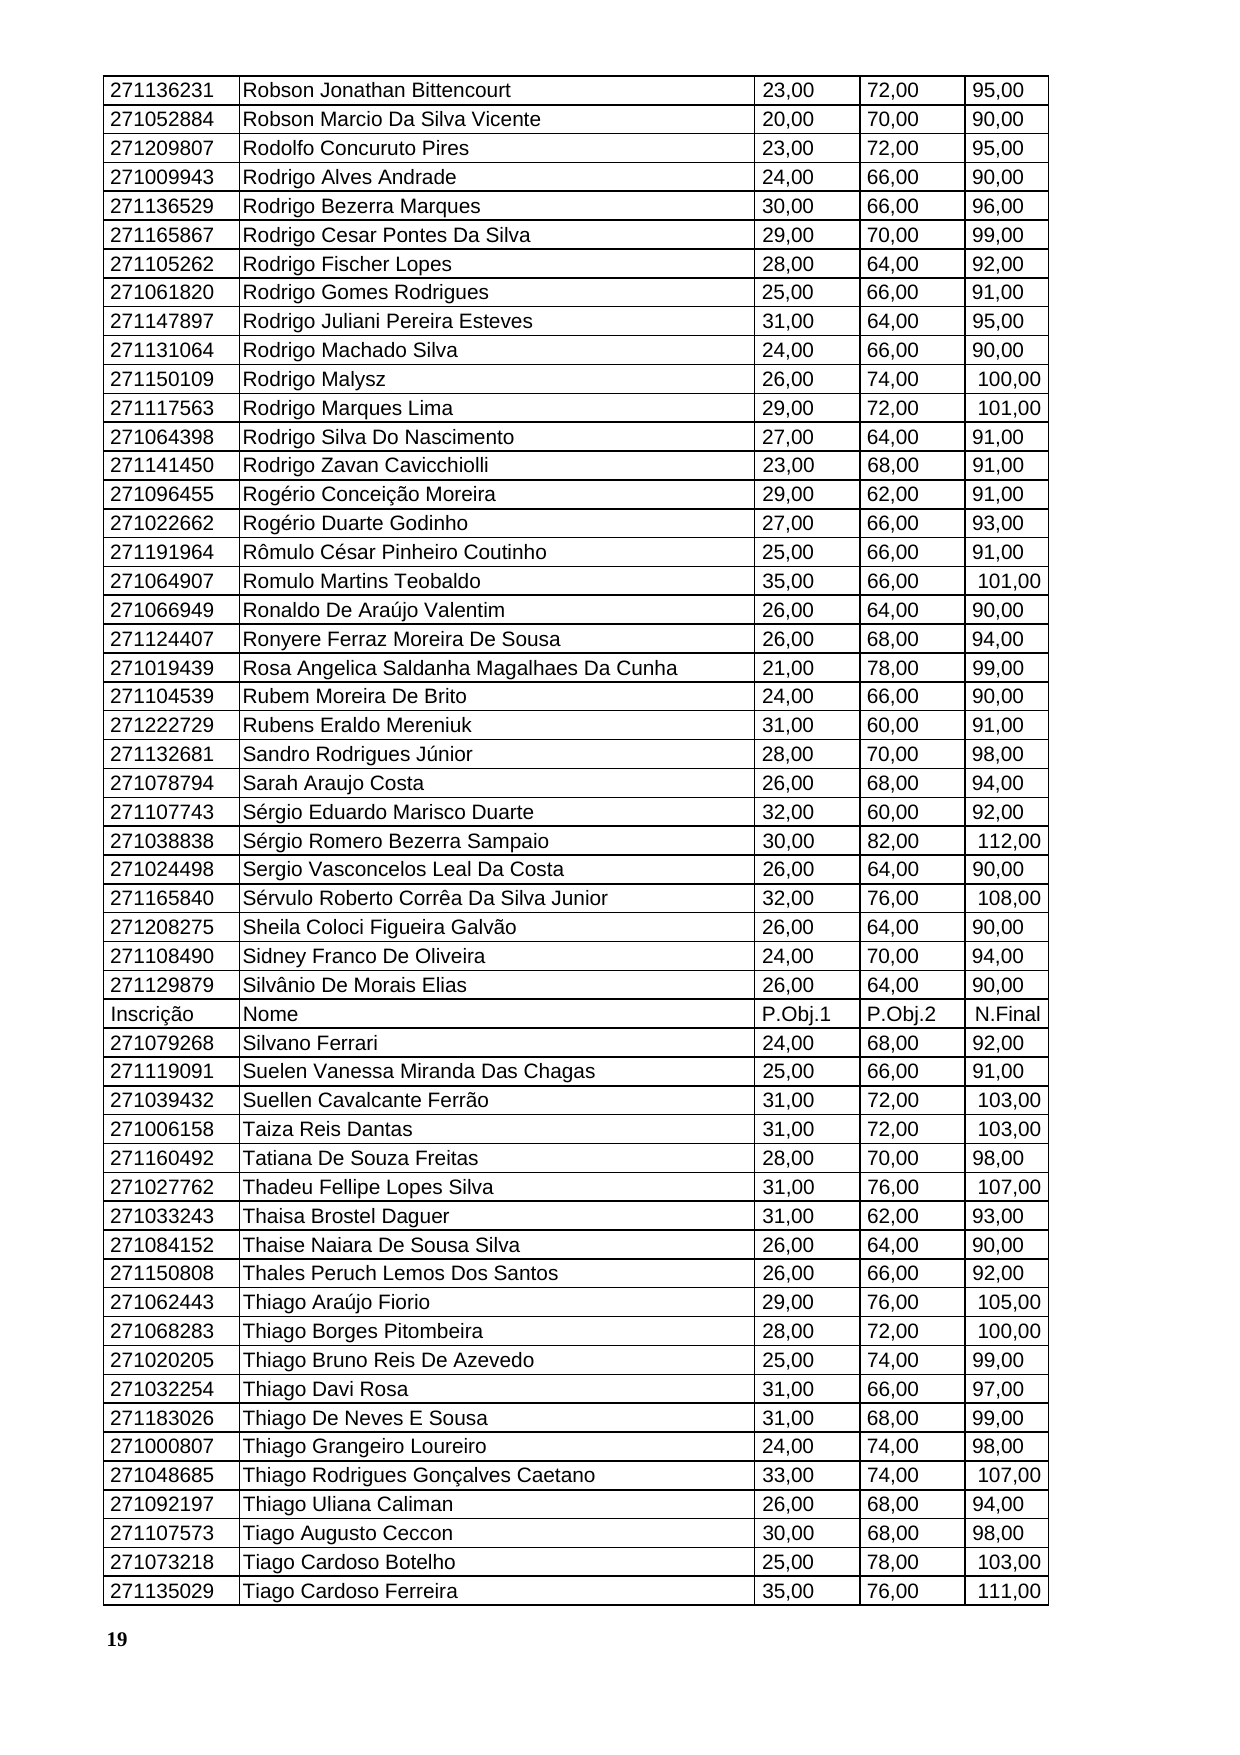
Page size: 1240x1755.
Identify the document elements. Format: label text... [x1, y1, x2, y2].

table_cell 26,00 [755, 913, 859, 941]
table_cell 92,00 [966, 798, 1048, 825]
table_cell Rodrigo Juliani Pereira Esteves [240, 307, 754, 335]
table_cell 24,00 [755, 1433, 859, 1460]
table_cell 111,00 [966, 1577, 1048, 1604]
table_cell Rodrigo Alves Andrade [240, 163, 754, 190]
table_cell Sérgio Eduardo Marisco Duarte [240, 798, 754, 825]
table_cell 94,00 [966, 942, 1048, 969]
table_cell Tatiana De Souza Freitas [240, 1144, 754, 1171]
table_cell 271006158 [104, 1115, 239, 1143]
table_cell 76,00 [861, 1173, 964, 1200]
table_cell 28,00 [755, 1317, 859, 1344]
table_cell 68,00 [861, 1029, 964, 1056]
table_cell 64,00 [861, 307, 964, 335]
table_cell Sheila Coloci Figueira Galvão [240, 913, 754, 941]
table_cell Thiago Bruno Reis De Azevedo [240, 1346, 754, 1373]
table_cell 271132681 [104, 740, 239, 767]
table_cell 271009943 [104, 163, 239, 190]
table_cell 26,00 [755, 625, 859, 652]
table_cell 64,00 [861, 596, 964, 623]
table_cell N.Final [966, 1000, 1048, 1027]
table_cell 28,00 [755, 1144, 859, 1171]
table_cell 62,00 [861, 481, 964, 508]
table_cell 25,00 [755, 538, 859, 566]
table_cell 100,00 [966, 1317, 1048, 1344]
table_cell Sérvulo Roberto Corrêa Da Silva Junior [240, 885, 754, 912]
table_cell 271209807 [104, 134, 239, 162]
table_cell 98,00 [966, 1433, 1048, 1460]
table_cell 98,00 [966, 1519, 1048, 1547]
table_cell Ronyere Ferraz Moreira De Sousa [240, 625, 754, 652]
table_cell 93,00 [966, 1202, 1048, 1229]
table_cell 31,00 [755, 1115, 859, 1143]
table_cell 271078794 [104, 769, 239, 796]
table_cell 271027762 [104, 1173, 239, 1200]
table_cell 271119091 [104, 1058, 239, 1085]
table_cell 271024498 [104, 856, 239, 883]
table_cell 271020205 [104, 1346, 239, 1373]
table_cell Thaisa Brostel Daguer [240, 1202, 754, 1229]
table_cell 64,00 [861, 423, 964, 450]
table_cell 103,00 [966, 1115, 1048, 1143]
table_cell 72,00 [861, 77, 964, 104]
table_cell 68,00 [861, 1519, 964, 1547]
table_cell Rodrigo Machado Silva [240, 336, 754, 363]
table_cell 31,00 [755, 1404, 859, 1431]
table_cell 91,00 [966, 423, 1048, 450]
table_cell 271108490 [104, 942, 239, 969]
table_cell 271062443 [104, 1288, 239, 1316]
table_cell 99,00 [966, 654, 1048, 681]
table_cell 78,00 [861, 1548, 964, 1575]
table_cell 66,00 [861, 163, 964, 190]
table_cell 271222729 [104, 711, 239, 739]
table_cell 271033243 [104, 1202, 239, 1229]
table_cell 35,00 [755, 567, 859, 594]
table_cell Rodrigo Gomes Rodrigues [240, 279, 754, 306]
table_cell Tiago Augusto Ceccon [240, 1519, 754, 1547]
table_cell 72,00 [861, 1317, 964, 1344]
table_cell Rubens Eraldo Mereniuk [240, 711, 754, 739]
table_cell 271141450 [104, 452, 239, 479]
table_cell 271150808 [104, 1260, 239, 1287]
table_cell Thiago Araújo Fiorio [240, 1288, 754, 1316]
table_cell Nome [240, 1000, 754, 1027]
table_cell Rodrigo Zavan Cavicchiolli [240, 452, 754, 479]
table_cell 68,00 [861, 1404, 964, 1431]
table_cell 271096455 [104, 481, 239, 508]
table_cell Thiago Grangeiro Loureiro [240, 1433, 754, 1460]
table_cell 95,00 [966, 307, 1048, 335]
table_cell Sérgio Romero Bezerra Sampaio [240, 827, 754, 854]
table_cell 27,00 [755, 510, 859, 537]
table_cell Robson Jonathan Bittencourt [240, 77, 754, 104]
table_cell 27,00 [755, 423, 859, 450]
table_cell Sergio Vasconcelos Leal Da Costa [240, 856, 754, 883]
table_cell Rodrigo Malysz [240, 365, 754, 392]
table_cell 112,00 [966, 827, 1048, 854]
table_cell 31,00 [755, 711, 859, 739]
table_cell Suelen Vanessa Miranda Das Chagas [240, 1058, 754, 1085]
table_cell 271061820 [104, 279, 239, 306]
table_cell 30,00 [755, 827, 859, 854]
table_cell 60,00 [861, 798, 964, 825]
table_cell 33,00 [755, 1462, 859, 1489]
table_cell Rodrigo Bezerra Marques [240, 192, 754, 219]
table_cell Rodrigo Cesar Pontes Da Silva [240, 221, 754, 248]
table_cell Thiago De Neves E Sousa [240, 1404, 754, 1431]
table_cell 96,00 [966, 192, 1048, 219]
table_cell 26,00 [755, 1231, 859, 1258]
table_cell 271052884 [104, 106, 239, 133]
table_cell Sarah Araujo Costa [240, 769, 754, 796]
table_cell Inscrição [104, 1000, 239, 1027]
table_cell 70,00 [861, 1144, 964, 1171]
table_cell Rodrigo Fischer Lopes [240, 250, 754, 277]
table_cell 68,00 [861, 625, 964, 652]
table_cell 100,00 [966, 365, 1048, 392]
table_cell 271038838 [104, 827, 239, 854]
table_cell 66,00 [861, 336, 964, 363]
table_cell 107,00 [966, 1173, 1048, 1200]
table_cell 99,00 [966, 1404, 1048, 1431]
table_cell 90,00 [966, 1231, 1048, 1258]
table_cell 25,00 [755, 1346, 859, 1373]
table_cell 271000807 [104, 1433, 239, 1460]
table_cell 98,00 [966, 1144, 1048, 1171]
table_cell 26,00 [755, 971, 859, 998]
table_cell 74,00 [861, 1462, 964, 1489]
table_cell Ronaldo De Araújo Valentim [240, 596, 754, 623]
table_cell 271092197 [104, 1491, 239, 1518]
table_cell 23,00 [755, 77, 859, 104]
table_cell 271136529 [104, 192, 239, 219]
table_cell 23,00 [755, 134, 859, 162]
table_cell Rodrigo Marques Lima [240, 394, 754, 421]
table_cell 90,00 [966, 913, 1048, 941]
table_cell 94,00 [966, 769, 1048, 796]
table_cell 72,00 [861, 134, 964, 162]
table_cell 271064907 [104, 567, 239, 594]
table_cell 271022662 [104, 510, 239, 537]
table_cell 68,00 [861, 452, 964, 479]
table_cell Rodrigo Silva Do Nascimento [240, 423, 754, 450]
table_cell 66,00 [861, 538, 964, 566]
table_cell 271136231 [104, 77, 239, 104]
table_cell 271104539 [104, 683, 239, 710]
table_cell 66,00 [861, 1375, 964, 1402]
table_cell 70,00 [861, 221, 964, 248]
table_cell Romulo Martins Teobaldo [240, 567, 754, 594]
table_cell 31,00 [755, 1087, 859, 1114]
table_cell 271165840 [104, 885, 239, 912]
table_cell 82,00 [861, 827, 964, 854]
table_cell 271105262 [104, 250, 239, 277]
table_cell Robson Marcio Da Silva Vicente [240, 106, 754, 133]
table_cell 64,00 [861, 971, 964, 998]
table_cell Rogério Duarte Godinho [240, 510, 754, 537]
table_cell 26,00 [755, 1260, 859, 1287]
table_cell 70,00 [861, 106, 964, 133]
table_cell 62,00 [861, 1202, 964, 1229]
table_cell 66,00 [861, 192, 964, 219]
table_cell Suellen Cavalcante Ferrão [240, 1087, 754, 1114]
table_cell 26,00 [755, 365, 859, 392]
table_cell 21,00 [755, 654, 859, 681]
table_cell 108,00 [966, 885, 1048, 912]
table_cell 94,00 [966, 625, 1048, 652]
table_cell 26,00 [755, 596, 859, 623]
table_cell 271107573 [104, 1519, 239, 1547]
table_cell 271032254 [104, 1375, 239, 1402]
table_cell Rômulo César Pinheiro Coutinho [240, 538, 754, 566]
table_cell 72,00 [861, 394, 964, 421]
table_cell 271039432 [104, 1087, 239, 1114]
table_cell 103,00 [966, 1087, 1048, 1114]
table_cell 78,00 [861, 654, 964, 681]
table_cell 66,00 [861, 279, 964, 306]
table_cell 24,00 [755, 1029, 859, 1056]
table_cell Taiza Reis Dantas [240, 1115, 754, 1143]
table_cell 29,00 [755, 481, 859, 508]
table_cell 29,00 [755, 394, 859, 421]
table_cell 30,00 [755, 192, 859, 219]
table_cell 90,00 [966, 336, 1048, 363]
table_cell Tiago Cardoso Ferreira [240, 1577, 754, 1604]
table_cell 92,00 [966, 250, 1048, 277]
table_cell 107,00 [966, 1462, 1048, 1489]
table_cell 31,00 [755, 307, 859, 335]
table_cell 76,00 [861, 1288, 964, 1316]
table_cell 31,00 [755, 1173, 859, 1200]
table_cell Silvano Ferrari [240, 1029, 754, 1056]
table_cell 99,00 [966, 1346, 1048, 1373]
table_cell 271079268 [104, 1029, 239, 1056]
table_cell 91,00 [966, 279, 1048, 306]
table_cell 91,00 [966, 1058, 1048, 1085]
table_cell 72,00 [861, 1115, 964, 1143]
table_cell 24,00 [755, 163, 859, 190]
table_cell 70,00 [861, 942, 964, 969]
table_cell Rosa Angelica Saldanha Magalhaes Da Cunha [240, 654, 754, 681]
table_cell 23,00 [755, 452, 859, 479]
table_cell Thiago Davi Rosa [240, 1375, 754, 1402]
table_cell 271183026 [104, 1404, 239, 1431]
table_cell 92,00 [966, 1260, 1048, 1287]
table_cell 90,00 [966, 856, 1048, 883]
table_cell P.Obj.1 [755, 1000, 859, 1027]
table_cell Thadeu Fellipe Lopes Silva [240, 1173, 754, 1200]
table_cell 64,00 [861, 913, 964, 941]
table_cell Tiago Cardoso Botelho [240, 1548, 754, 1575]
table_cell 90,00 [966, 106, 1048, 133]
table_cell 90,00 [966, 596, 1048, 623]
table_cell Rogério Conceição Moreira [240, 481, 754, 508]
table_cell 95,00 [966, 77, 1048, 104]
table_cell 97,00 [966, 1375, 1048, 1402]
table_cell 271064398 [104, 423, 239, 450]
table_cell 66,00 [861, 1260, 964, 1287]
table_cell 64,00 [861, 856, 964, 883]
table_cell Thiago Uliana Caliman [240, 1491, 754, 1518]
table_cell 76,00 [861, 1577, 964, 1604]
table_cell 271066949 [104, 596, 239, 623]
table_cell 91,00 [966, 452, 1048, 479]
table_cell Sidney Franco De Oliveira [240, 942, 754, 969]
table_cell 28,00 [755, 250, 859, 277]
table_cell 95,00 [966, 134, 1048, 162]
table_cell 271068283 [104, 1317, 239, 1344]
table_cell 74,00 [861, 1346, 964, 1373]
table_cell 64,00 [861, 250, 964, 277]
table_cell 31,00 [755, 1375, 859, 1402]
table_cell 271131064 [104, 336, 239, 363]
table_cell 91,00 [966, 711, 1048, 739]
table_cell 94,00 [966, 1491, 1048, 1518]
table_cell 271048685 [104, 1462, 239, 1489]
table_cell 74,00 [861, 365, 964, 392]
table_cell 25,00 [755, 1548, 859, 1575]
table_cell 32,00 [755, 885, 859, 912]
table_cell 93,00 [966, 510, 1048, 537]
table_cell 271019439 [104, 654, 239, 681]
table_cell 25,00 [755, 1058, 859, 1085]
table_cell 29,00 [755, 1288, 859, 1316]
table_cell 271191964 [104, 538, 239, 566]
table_cell Thales Peruch Lemos Dos Santos [240, 1260, 754, 1287]
table_cell Thaise Naiara De Sousa Silva [240, 1231, 754, 1258]
table_cell 66,00 [861, 683, 964, 710]
table_cell 90,00 [966, 163, 1048, 190]
table_cell Thiago Rodrigues Gonçalves Caetano [240, 1462, 754, 1489]
table_cell 25,00 [755, 279, 859, 306]
table_cell 271150109 [104, 365, 239, 392]
table_cell 68,00 [861, 1491, 964, 1518]
table_cell Sandro Rodrigues Júnior [240, 740, 754, 767]
table_cell 271208275 [104, 913, 239, 941]
table_cell 90,00 [966, 971, 1048, 998]
table_cell 30,00 [755, 1519, 859, 1547]
table_cell 28,00 [755, 740, 859, 767]
table_cell 91,00 [966, 538, 1048, 566]
table_cell 24,00 [755, 683, 859, 710]
table_cell Silvânio De Morais Elias [240, 971, 754, 998]
table_cell 271073218 [104, 1548, 239, 1575]
table_cell 90,00 [966, 683, 1048, 710]
table_cell 26,00 [755, 856, 859, 883]
table_cell 91,00 [966, 481, 1048, 508]
table_cell 66,00 [861, 567, 964, 594]
table_cell P.Obj.2 [861, 1000, 964, 1027]
table_cell 64,00 [861, 1231, 964, 1258]
table_cell 271107743 [104, 798, 239, 825]
table_cell 24,00 [755, 336, 859, 363]
table_cell 26,00 [755, 769, 859, 796]
table_cell 271135029 [104, 1577, 239, 1604]
table_cell 20,00 [755, 106, 859, 133]
table_cell Rodolfo Concuruto Pires [240, 134, 754, 162]
table_cell 68,00 [861, 769, 964, 796]
table_cell 29,00 [755, 221, 859, 248]
table_cell 271165867 [104, 221, 239, 248]
table_cell 66,00 [861, 510, 964, 537]
table_cell Thiago Borges Pitombeira [240, 1317, 754, 1344]
table_cell 101,00 [966, 567, 1048, 594]
table_cell 271117563 [104, 394, 239, 421]
table_cell 35,00 [755, 1577, 859, 1604]
table_cell 60,00 [861, 711, 964, 739]
table_cell 92,00 [966, 1029, 1048, 1056]
table_cell 103,00 [966, 1548, 1048, 1575]
table_cell 24,00 [755, 942, 859, 969]
table_cell 98,00 [966, 740, 1048, 767]
table_cell 101,00 [966, 394, 1048, 421]
table_cell 99,00 [966, 221, 1048, 248]
table_cell 271160492 [104, 1144, 239, 1171]
table_cell 66,00 [861, 1058, 964, 1085]
table_cell 76,00 [861, 885, 964, 912]
table_cell 271084152 [104, 1231, 239, 1258]
table_cell 271147897 [104, 307, 239, 335]
table_cell Rubem Moreira De Brito [240, 683, 754, 710]
table_cell 271124407 [104, 625, 239, 652]
table_cell 271129879 [104, 971, 239, 998]
table_cell 70,00 [861, 740, 964, 767]
table_cell 105,00 [966, 1288, 1048, 1316]
table_cell 26,00 [755, 1491, 859, 1518]
table_cell 32,00 [755, 798, 859, 825]
table_cell 72,00 [861, 1087, 964, 1114]
table_cell 74,00 [861, 1433, 964, 1460]
table_cell 31,00 [755, 1202, 859, 1229]
